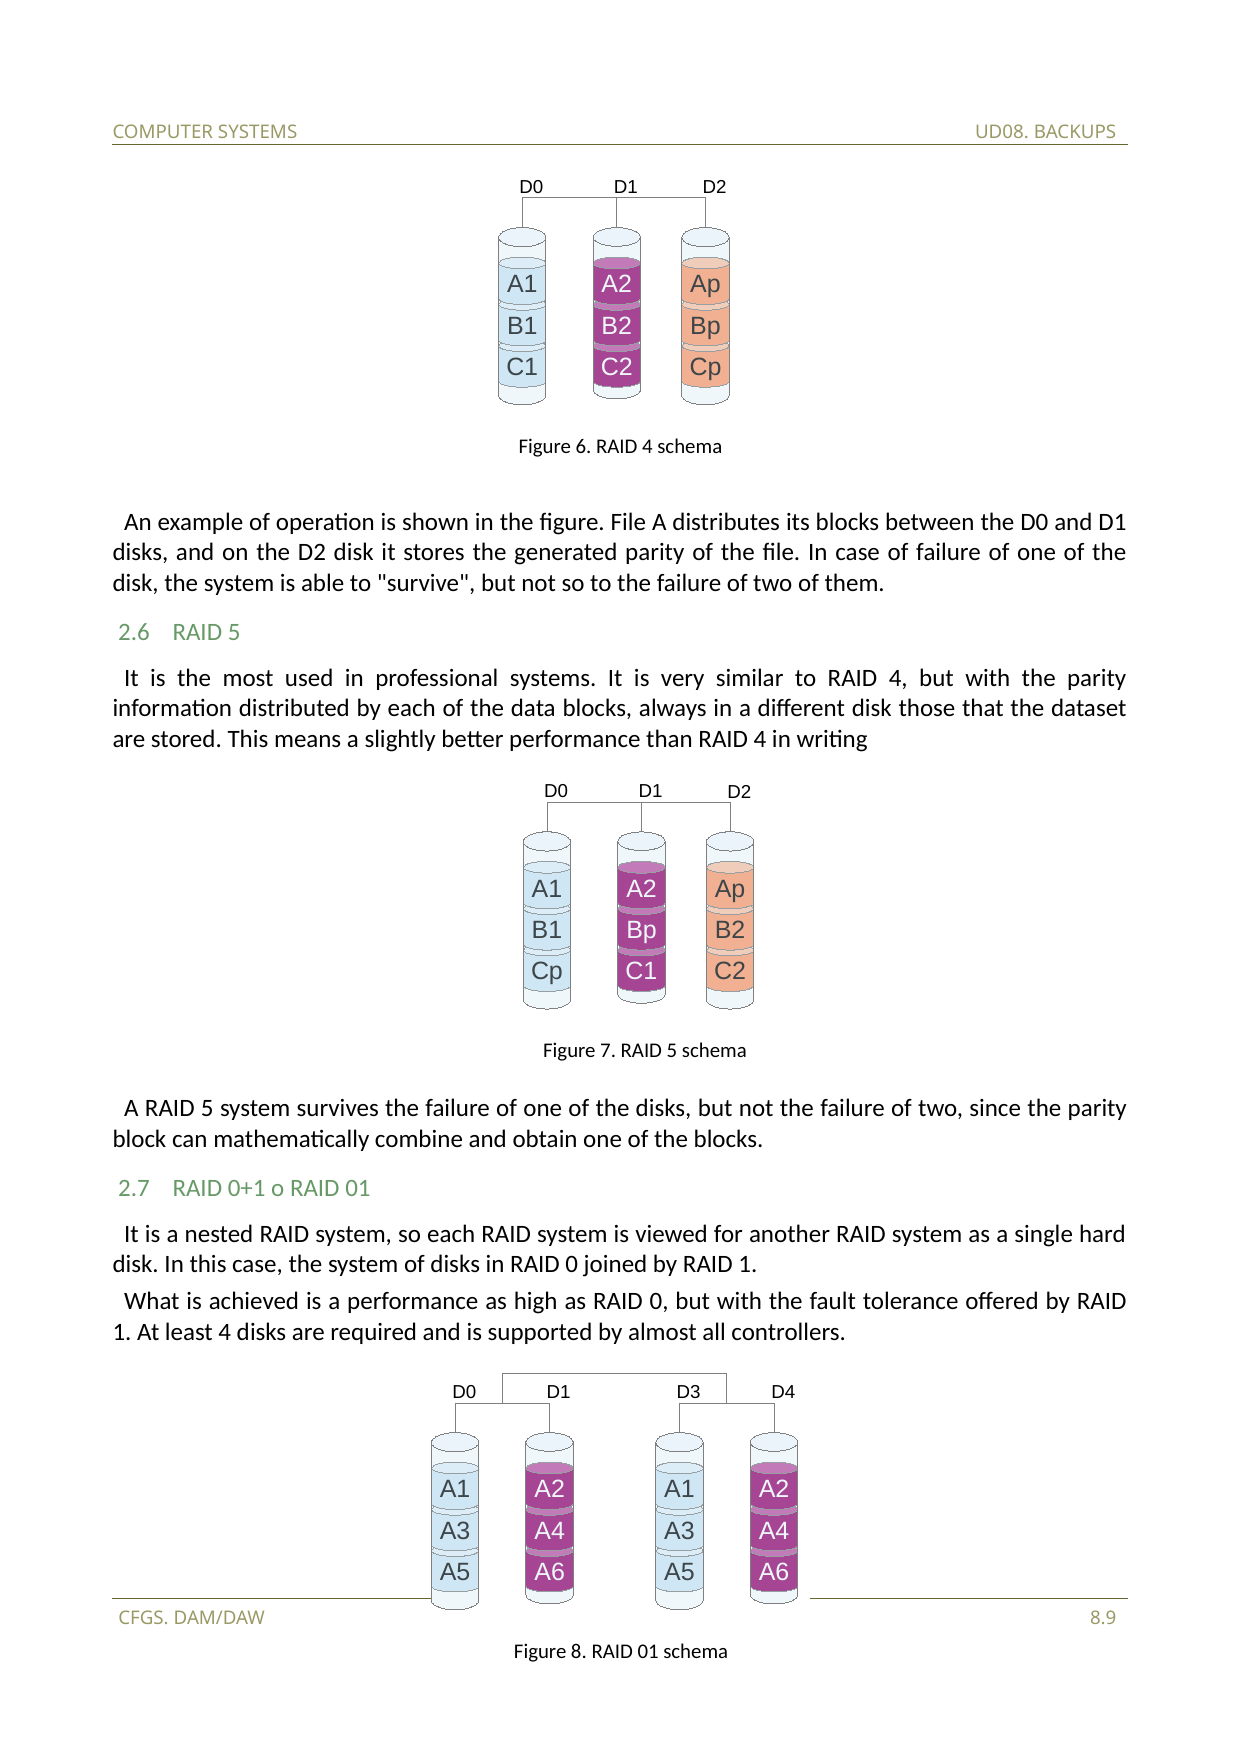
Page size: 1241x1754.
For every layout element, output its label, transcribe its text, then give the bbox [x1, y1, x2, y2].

subtitle RAID 5 [112, 616, 1128, 647]
text It is a nested RAID system, so each RAID system is viewed for another RAID system as a single hard disk. In this case, the system of disks in RAID 0 joined by RAID 1. [112, 1218, 1128, 1279]
text An example of operation is shown in the figure. File A distributes its blocks between the D0 and D1 disks, and on the D2 disk it stores the generated parity of the file. In case of failure of one of the disk, the system is able to "survive", but not so to the failure of two of them. [112, 506, 1128, 598]
text It is the most used in professional systems. It is very similar to RAID 4, but with the parity information distributed by each of the data blocks, always in a different disk those that the dataset are stored. This means a slightly better performance than RAID 4 in writing [112, 662, 1128, 753]
text Figure 7. RAID 5 schema [491, 1037, 799, 1062]
subtitle RAID 0+1 o RAID 01 [112, 1172, 1128, 1203]
text A RAID 5 system survives the failure of one of the disks, but not the failure of two, since the parity block can mathematically combine and obtain one of the blocks. [112, 1093, 1128, 1154]
text Figure 8. RAID 01 schema [431, 1638, 810, 1663]
text What is achieved is a performance as high as RAID 0, but with the fault tolerance offered by RAID 1. At least 4 disks are required and is supported by almost all controllers. [112, 1285, 1128, 1346]
text Figure 6. RAID 4 schema [438, 433, 803, 458]
